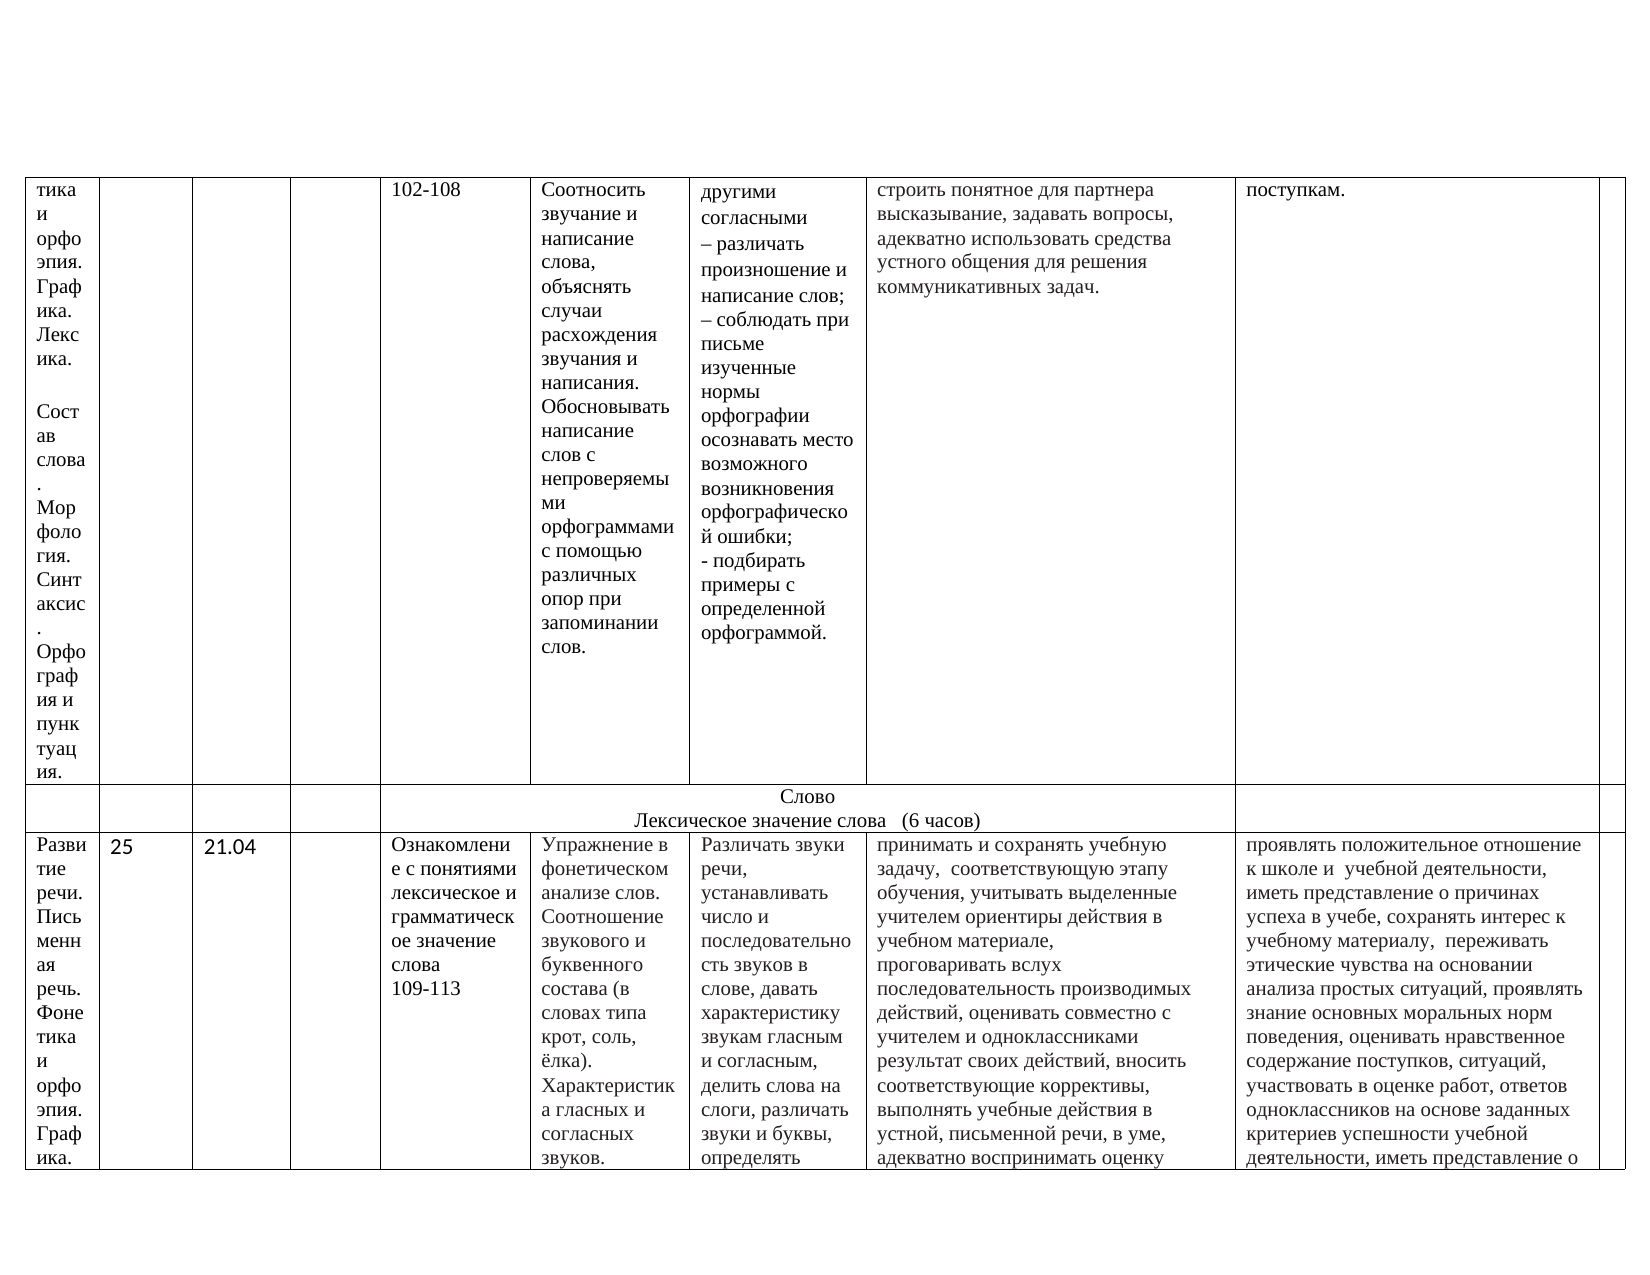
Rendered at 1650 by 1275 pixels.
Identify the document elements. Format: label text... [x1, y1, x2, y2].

table_cell Развитие речи. Письменная речь. Фонетика и орфоэпия. Графика. [26, 833, 99, 1169]
table_cell [291, 178, 380, 783]
table_cell принимать и сохранять учебную задачу, соответствующую этапу обучения, учитывать выделенные учителем ориентиры действия в учебном материале, проговаривать вслух последовательность производимых действий, оценивать совместно с учителем и одноклассниками результат своих действий, вносить соответствующие коррективы, выполнять учебные действия в устной, письменной речи, в уме, адекватно воспринимать оценку [867, 833, 1235, 1169]
table_cell Ознакомление с понятиями лексическое и грамматическое значение слова 109-113 [381, 833, 530, 1169]
table_cell тика и орфоэпия. Графика. Лексика. Состав слова. Морфология. Синтаксис. Орфография и пунктуация. [26, 178, 99, 783]
table_cell другими согласными – различать произношение и написание слов; – соблюдать при письме изученные нормы орфографии осознавать место возможного возникновения орфографической ошибки; - подбирать примеры с определенной орфограммой. [690, 178, 866, 783]
table_cell [193, 178, 290, 783]
table_cell [100, 178, 192, 783]
table_cell [100, 785, 192, 832]
table_cell [1600, 833, 1625, 1169]
table_cell [1600, 785, 1625, 832]
table_cell [1600, 178, 1625, 783]
table_cell [291, 833, 380, 1169]
table_cell поступкам. [1236, 178, 1599, 783]
table_cell 102-108 [381, 178, 530, 783]
table_cell [193, 785, 290, 832]
table_cell строить понятное для партнера высказывание, задавать вопросы, адекватно использовать средства устного общения для решения коммуникативных задач. [867, 178, 1235, 783]
table_cell 25 [100, 833, 192, 1169]
table_cell Различать звуки речи, устанавливать число и последовательность звуков в слове, давать характеристику звукам гласным и согласным, делить слова на слоги, различать звуки и буквы, определять [690, 833, 866, 1169]
table_cell [1236, 785, 1599, 832]
table_cell Слово Лексическое значение слова (6 часов) [381, 785, 1235, 832]
table_cell Соотносить звучание и написание слова, объяснять случаи расхождения звучания и написания. Обосновывать написание слов с непроверяемыми орфограммами с помощью различных опор при запоминании слов. [531, 178, 689, 783]
table_cell [291, 785, 380, 832]
table_cell проявлять положительное отношение к школе и учебной деятельности, иметь представление о причинах успеха в учебе, сохранять интерес к учебному материалу, переживать этические чувства на основании анализа простых ситуаций, проявлять знание основных моральных норм поведения, оценивать нравственное содержание поступков, ситуаций, участвовать в оценке работ, ответов одноклассников на основе заданных критериев успешности учебной деятельности, иметь представление о [1236, 833, 1599, 1169]
table_cell Упражнение в фонетическом анализе слов. Соотношение звукового и буквенного состава (в словах типа крот, соль, ёлка). Характеристика гласных и согласных звуков. [531, 833, 689, 1169]
table_cell 21.04 [193, 833, 290, 1169]
table_cell [26, 785, 99, 832]
